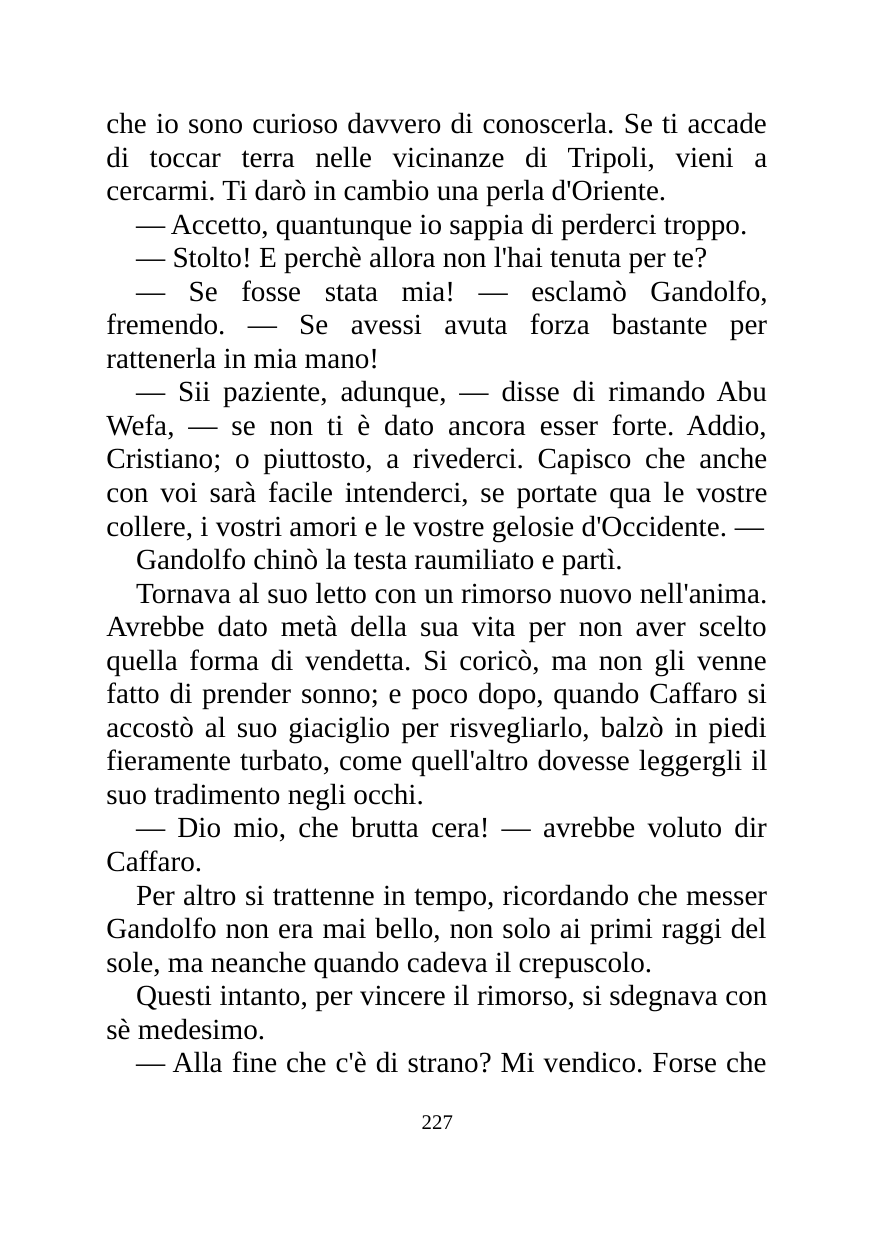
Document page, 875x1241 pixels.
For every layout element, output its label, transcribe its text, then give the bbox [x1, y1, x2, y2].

text Questi intanto, per vincere il rimorso, si sdegnava con sè medesimo. [106, 978, 768, 1045]
text — Dio mio, che brutta cera! — avrebbe voluto dir Caffaro. [106, 811, 768, 878]
text — Sii paziente, adunque, — disse di rimando Abu Wefa, — se non ti è dato ancora esser forte. Addio, Cristiano; o piuttosto, a rivederci. Capisco che anche con voi sarà facile intenderci, se portate qua le vostre collere, i vostri amori e le vostre gelosie d'Occidente. — [106, 374, 768, 542]
text che io sono curioso davvero di conoscerla. Se ti accade di toccar terra nelle vicinanze di Tripoli, vieni a cercarmi. Ti darò in cambio una perla d'Oriente. [106, 106, 768, 207]
text Gandolfo chinò la testa raumiliato e partì. [106, 542, 768, 576]
text — Alla fine che c'è di strano? Mi vendico. Forse che [106, 1045, 768, 1079]
text — Se fosse stata mia! — esclamò Gandolfo, fremendo. — Se avessi avuta forza bastante per rattenerla in mia mano! [106, 274, 768, 374]
text Per altro si trattenne in tempo, ricordando che messer Gandolfo non era mai bello, non solo ai primi raggi del sole, ma neanche quando cadeva il crepuscolo. [106, 878, 768, 978]
text — Accetto, quantunque io sappia di perderci troppo. [106, 207, 768, 240]
text Tornava al suo letto con un rimorso nuovo nell'anima. Avrebbe dato metà della sua vita per non aver scelto quella forma di vendetta. Si coricò, ma non gli venne fatto di prender sonno; e poco dopo, quando Caffaro si accostò al suo giaciglio per risvegliarlo, balzò in piedi fieramente turbato, come quell'altro dovesse leggergli il suo tradimento negli occhi. [106, 576, 768, 811]
text — Stolto! E perchè allora non l'hai tenuta per te? [106, 240, 768, 274]
